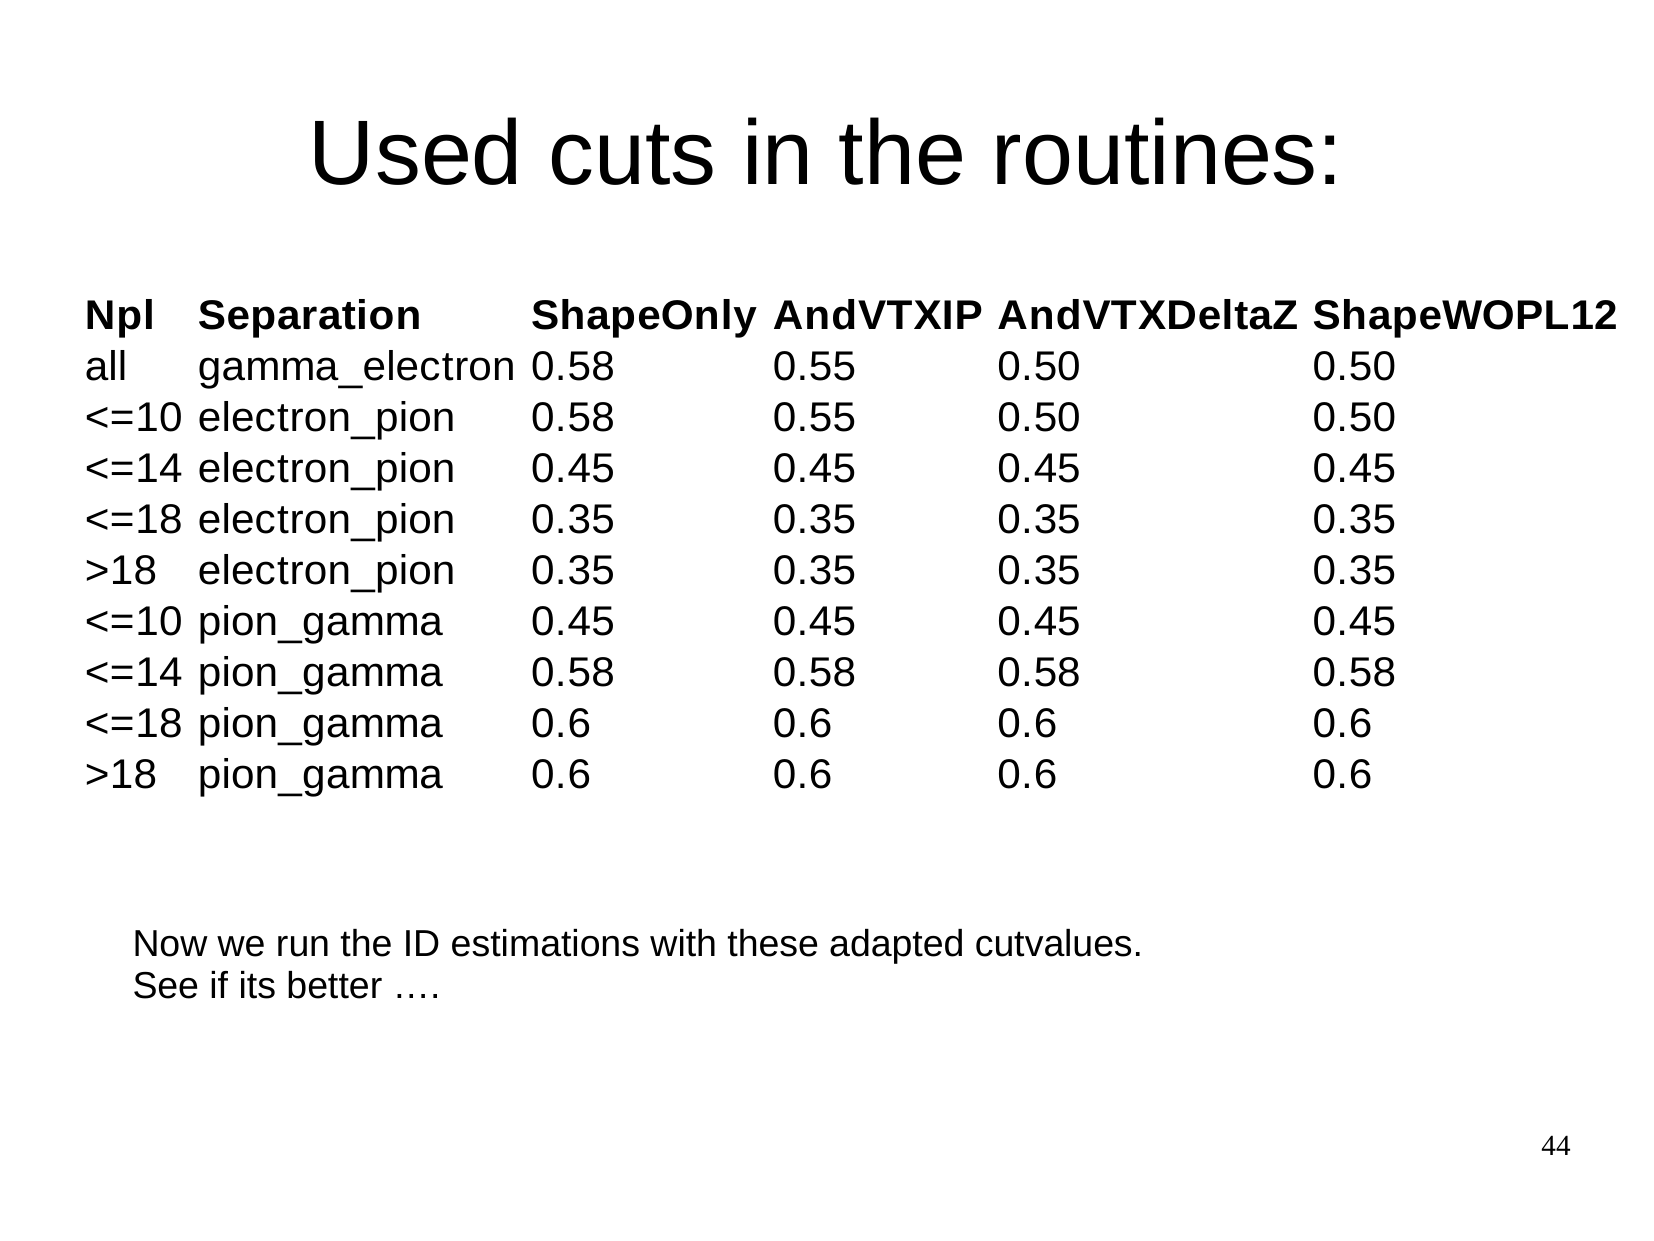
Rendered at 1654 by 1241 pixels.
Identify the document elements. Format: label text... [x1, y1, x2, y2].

chart [82, 290, 1626, 1110]
title Used cuts in the routines: [82, 56, 1571, 250]
text_box Now we run the ID estimations with these adapted cutvalues. See if its better …. [117, 915, 1159, 1015]
